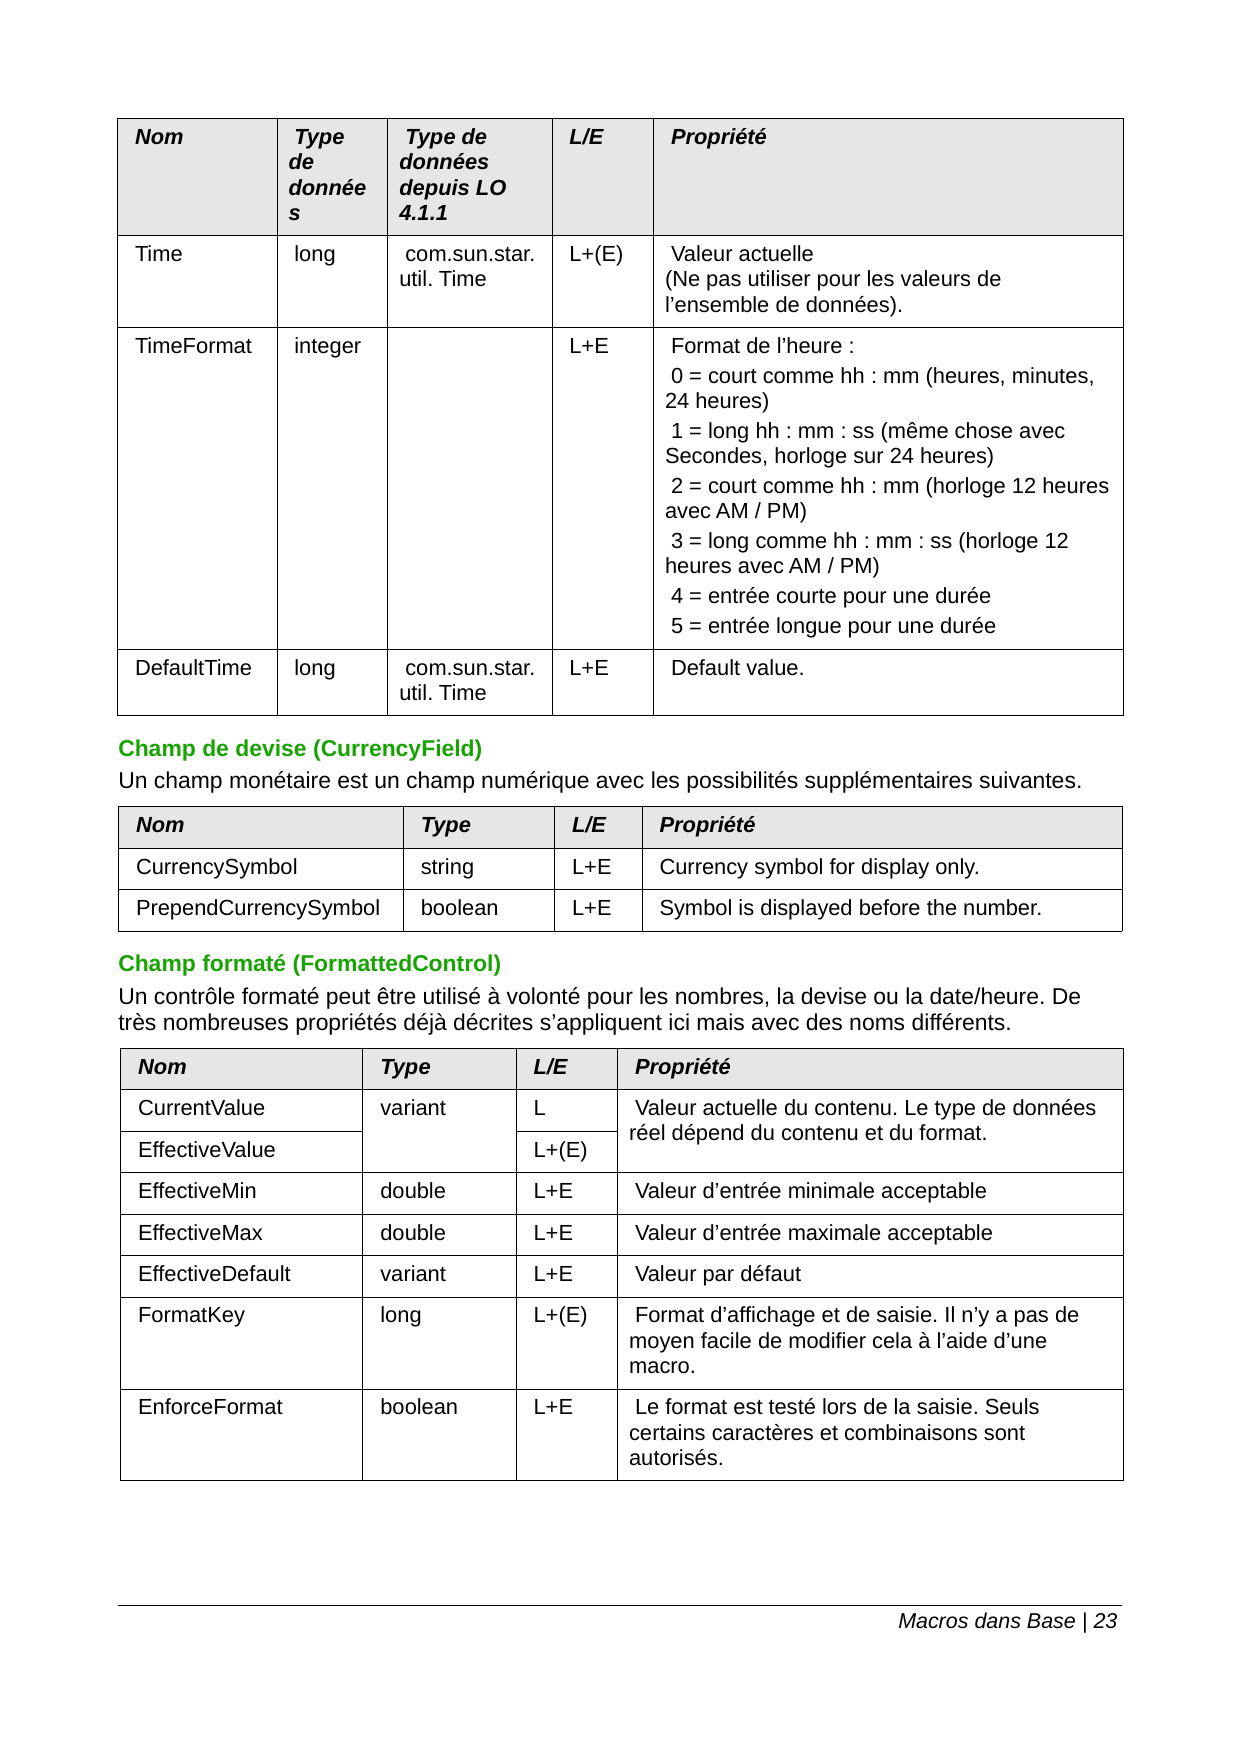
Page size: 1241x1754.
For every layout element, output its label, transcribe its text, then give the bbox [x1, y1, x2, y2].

table_cell Valeur actuelle du contenu. Le type de données réel dépend du contenu et du format. [618, 1090, 1123, 1172]
table_cell L+E [517, 1215, 617, 1255]
table_cell com.sun.star.util. Time [388, 650, 552, 715]
table_cell L+E [555, 849, 642, 889]
table_cell L+E [555, 890, 642, 931]
table_cell string [404, 849, 554, 889]
table_header Propriété [618, 1049, 1123, 1089]
table_cell integer [278, 328, 387, 649]
table_cell long [278, 650, 387, 715]
table_cell EnforceFormat [121, 1390, 362, 1480]
table_header L/E [517, 1049, 617, 1089]
table_header L/E [553, 119, 653, 235]
table_cell Le format est testé lors de la saisie. Seuls certains caractères et combinaisons sont autorisés. [618, 1390, 1123, 1480]
table_cell L+E [517, 1256, 617, 1297]
table_header Type [363, 1049, 516, 1089]
table_header Propriété [643, 807, 1122, 848]
table_cell L+E [553, 650, 653, 715]
table_cell variant [363, 1256, 516, 1297]
table_cell DefaultTime [118, 650, 277, 715]
table_cell [388, 328, 552, 649]
table_cell com.sun.star.util. Time [388, 236, 552, 327]
table_cell TimeFormat [118, 328, 277, 649]
table_cell long [278, 236, 387, 327]
table_header Nom [119, 807, 403, 848]
table_cell L [517, 1090, 617, 1131]
table_cell Format de l’heure : 0 = court comme hh : mm (heures, minutes, 24 heures) 1 = long hh : mm : ss (même chose avec Secondes, horloge sur 24 heures) 2 = court comme hh : mm (horloge 12 heures avec AM / PM) 3 = long comme hh : mm : ss (horloge 12 heures avec AM / PM) 4 = entrée courte pour une durée 5 = entrée longue pour une durée [654, 328, 1123, 649]
table_cell L+E [553, 328, 653, 649]
table_header Nom [121, 1049, 362, 1089]
table_cell boolean [363, 1390, 516, 1480]
text Un contrôle formaté peut être utilisé à volonté pour les nombres, la devise ou la date/heure. De très nombreuses propriétés déjà décrites s’appliquent ici mais avec des noms différents. [118, 983, 1122, 1035]
table_cell L+(E) [517, 1132, 617, 1172]
table_cell EffectiveValue [121, 1132, 362, 1172]
table_cell L+E [517, 1173, 617, 1214]
table_cell Currency symbol for display only. [643, 849, 1122, 889]
table_cell Symbol is displayed before the number. [643, 890, 1122, 931]
table_cell L+E [517, 1390, 617, 1480]
table_cell L+(E) [553, 236, 653, 327]
table_header Type [404, 807, 554, 848]
subtitle Champ formaté (FormattedControl) [118, 950, 1122, 977]
table_cell Format d’affichage et de saisie. Il n’y a pas de moyen facile de modifier cela à l’aide d’une macro. [618, 1298, 1123, 1388]
table_cell Time [118, 236, 277, 327]
table_cell double [363, 1215, 516, 1255]
table_header Type de données [278, 119, 387, 235]
table_header L/E [555, 807, 642, 848]
text Un champ monétaire est un champ numérique avec les possibilités supplémentaires suivantes. [118, 767, 1122, 794]
table_cell Default value. [654, 650, 1123, 715]
table_cell long [363, 1298, 516, 1388]
table_cell Valeur actuelle (Ne pas utiliser pour les valeurs de l’ensemble de données). [654, 236, 1123, 327]
table_cell double [363, 1173, 516, 1214]
table_cell PrependCurrencySymbol [119, 890, 403, 931]
table_header Type de données depuis LO 4.1.1 [388, 119, 552, 235]
table_cell CurrencySymbol [119, 849, 403, 889]
table_cell variant [363, 1090, 516, 1172]
table_cell CurrentValue [121, 1090, 362, 1131]
table_header Nom [118, 119, 277, 235]
table_cell EffectiveMax [121, 1215, 362, 1255]
table_cell Valeur par défaut [618, 1256, 1123, 1297]
table_cell EffectiveMin [121, 1173, 362, 1214]
table_cell L+(E) [517, 1298, 617, 1388]
subtitle Champ de devise (CurrencyField) [118, 735, 1122, 761]
table_cell boolean [404, 890, 554, 931]
table_cell Valeur d’entrée maximale acceptable [618, 1215, 1123, 1255]
table_cell FormatKey [121, 1298, 362, 1388]
table_header Propriété [654, 119, 1123, 235]
table_cell Valeur d’entrée minimale acceptable [618, 1173, 1123, 1214]
table_cell EffectiveDefault [121, 1256, 362, 1297]
